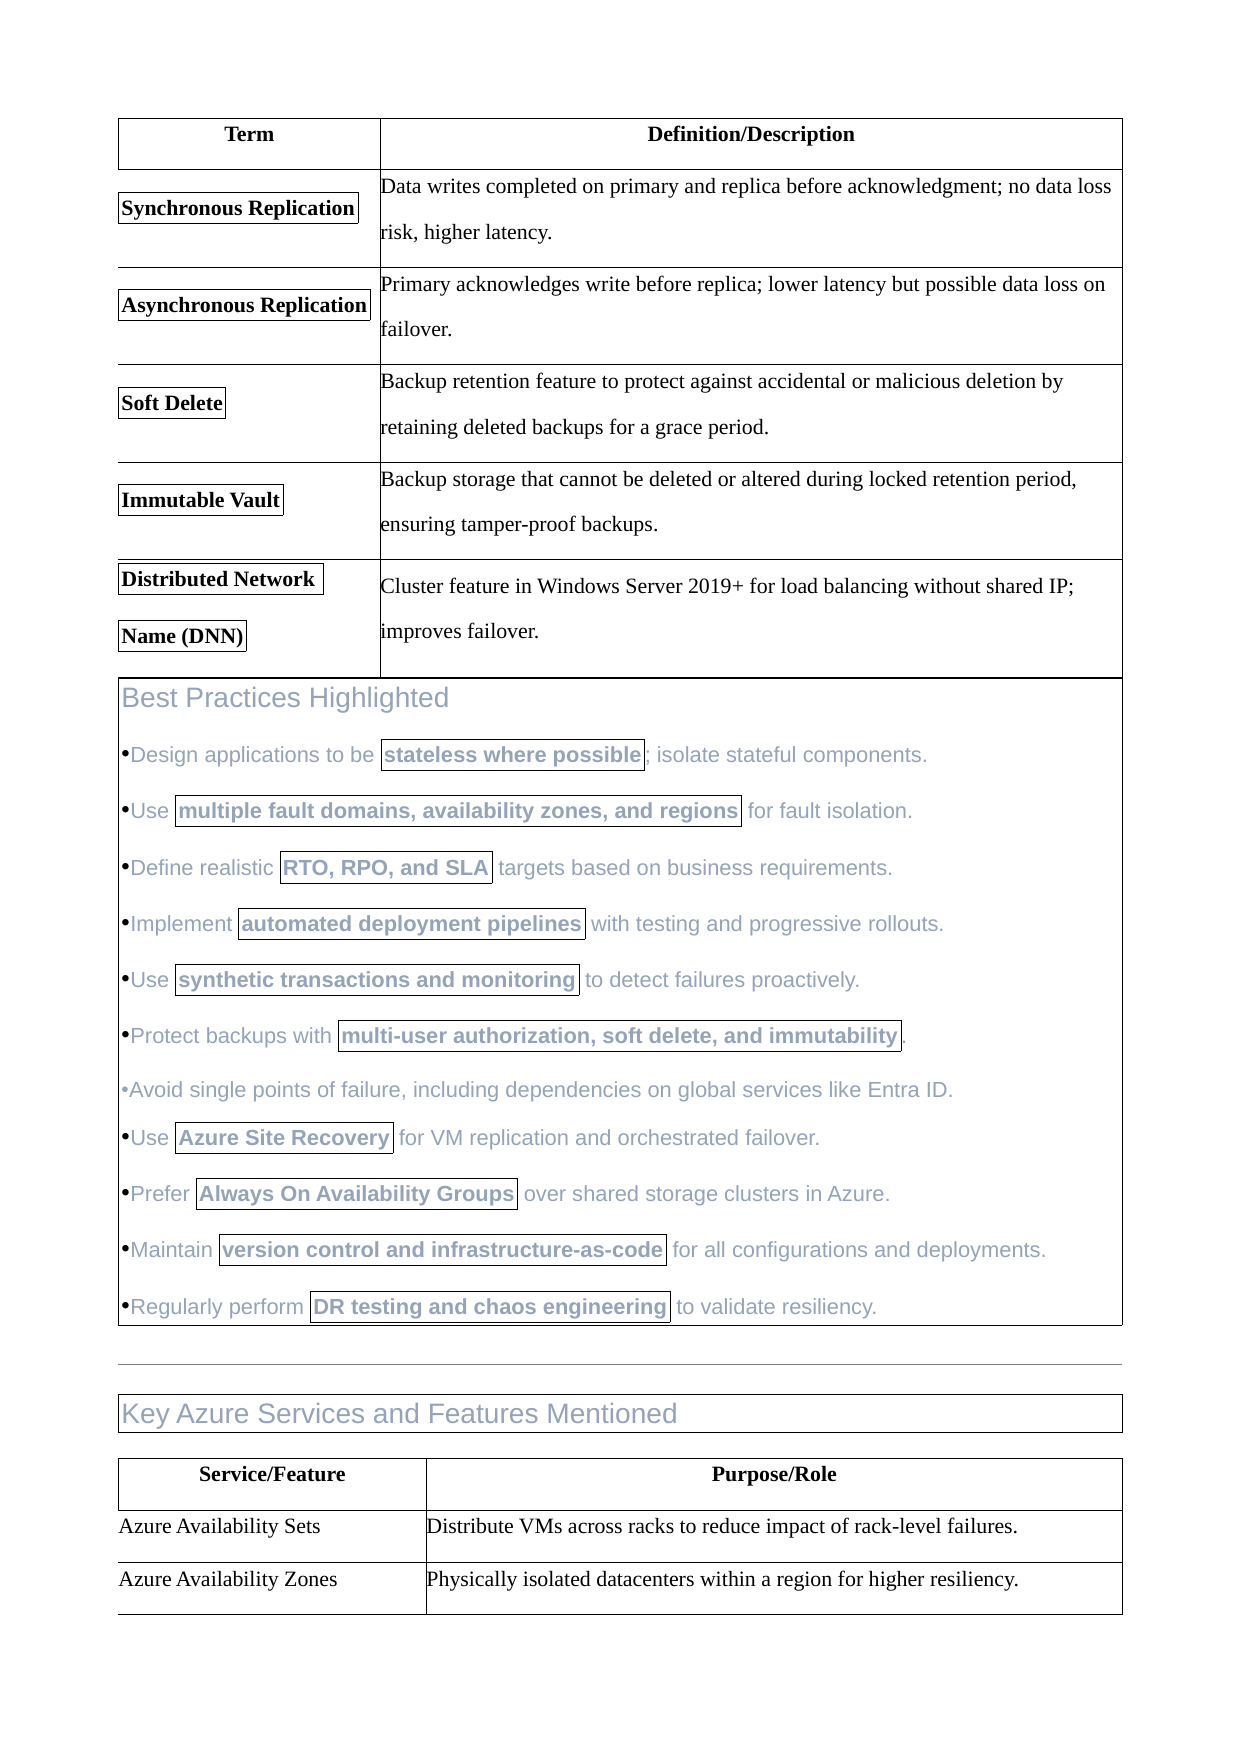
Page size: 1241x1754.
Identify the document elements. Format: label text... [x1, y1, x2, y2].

table_cell Azure Availability Zones [118, 1563, 426, 1614]
list Avoid single points of failure, including dependencies on global services like Entra ID. [119, 1073, 1122, 1102]
list Regularly perform DR testing and chaos engineering to validate resiliency. [119, 1287, 1122, 1325]
table_header Service/Feature [119, 1459, 426, 1509]
list Protect backups with multi-user authorization, soft delete, and immutability. [119, 1017, 1122, 1051]
list Use multiple fault domains, availability zones, and regions for fault isolation. [119, 792, 1122, 826]
table_cell Primary acknowledges write before replica; lower latency but possible data loss on failover. [381, 268, 1122, 364]
table_cell Asynchronous Replication [118, 268, 380, 364]
subtitle Key Azure Services and Features Mentioned [119, 1395, 1122, 1432]
list Implement automated deployment pipelines with testing and progressive rollouts. [119, 905, 1122, 939]
list Design applications to be stateless where possible; isolate stateful components. [119, 736, 1122, 770]
table_header Definition/Description [381, 119, 1122, 169]
table_cell Immutable Vault [118, 463, 380, 559]
list Use synthetic transactions and monitoring to detect failures proactively. [119, 961, 1122, 995]
table_cell Physically isolated datacenters within a region for higher resiliency. [427, 1563, 1122, 1614]
table_cell Data writes completed on primary and replica before acknowledgment; no data loss risk, higher latency. [381, 170, 1122, 267]
subtitle Best Practices Highlighted [119, 679, 1122, 713]
table_header Term [119, 119, 380, 169]
table_cell Synchronous Replication [118, 170, 380, 267]
table_cell Distribute VMs across racks to reduce impact of rack-level failures. [427, 1511, 1122, 1562]
list Define realistic RTO, RPO, and SLA targets based on business requirements. [119, 848, 1122, 883]
list Prefer Always On Availability Groups over shared storage clusters in Azure. [119, 1175, 1122, 1209]
list Use Azure Site Recovery for VM replication and orchestrated failover. [119, 1119, 1122, 1153]
table_cell Soft Delete [118, 365, 380, 462]
table_cell Azure Availability Sets [118, 1511, 426, 1562]
table_cell Cluster feature in Windows Server 2019+ for load balancing without shared IP; improves failover. [381, 560, 1122, 677]
table_cell Backup retention feature to protect against accidental or malicious deletion by retaining deleted backups for a grace period. [381, 365, 1122, 462]
table_cell Distributed Network Name (DNN) [118, 560, 380, 677]
table_cell Backup storage that cannot be deleted or altered during locked retention period, ensuring tamper-proof backups. [381, 463, 1122, 559]
list Maintain version control and infrastructure-as-code for all configurations and deployments. [119, 1231, 1122, 1266]
table_header Purpose/Role [427, 1459, 1122, 1509]
